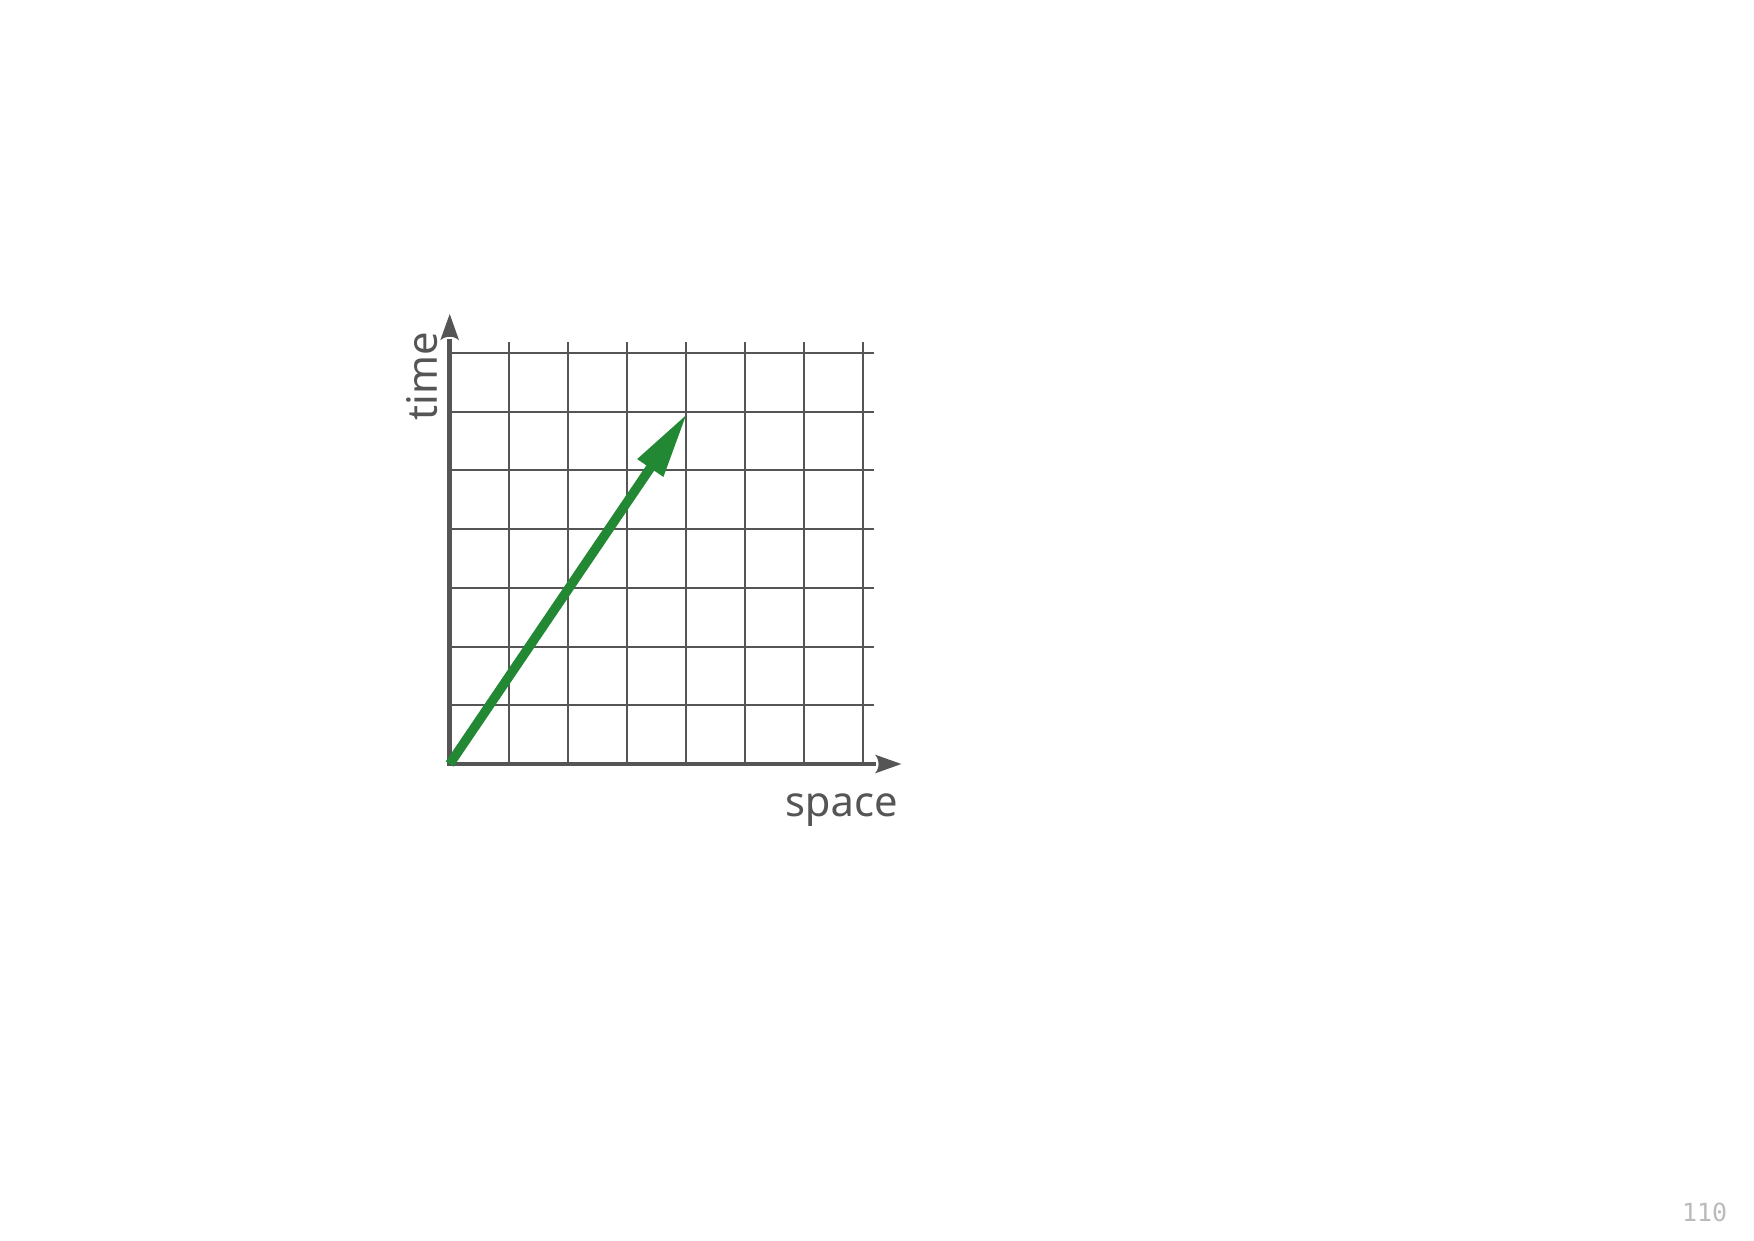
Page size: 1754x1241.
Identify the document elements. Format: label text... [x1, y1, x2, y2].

text_box time [384, 322, 442, 436]
text_box space [770, 764, 903, 821]
